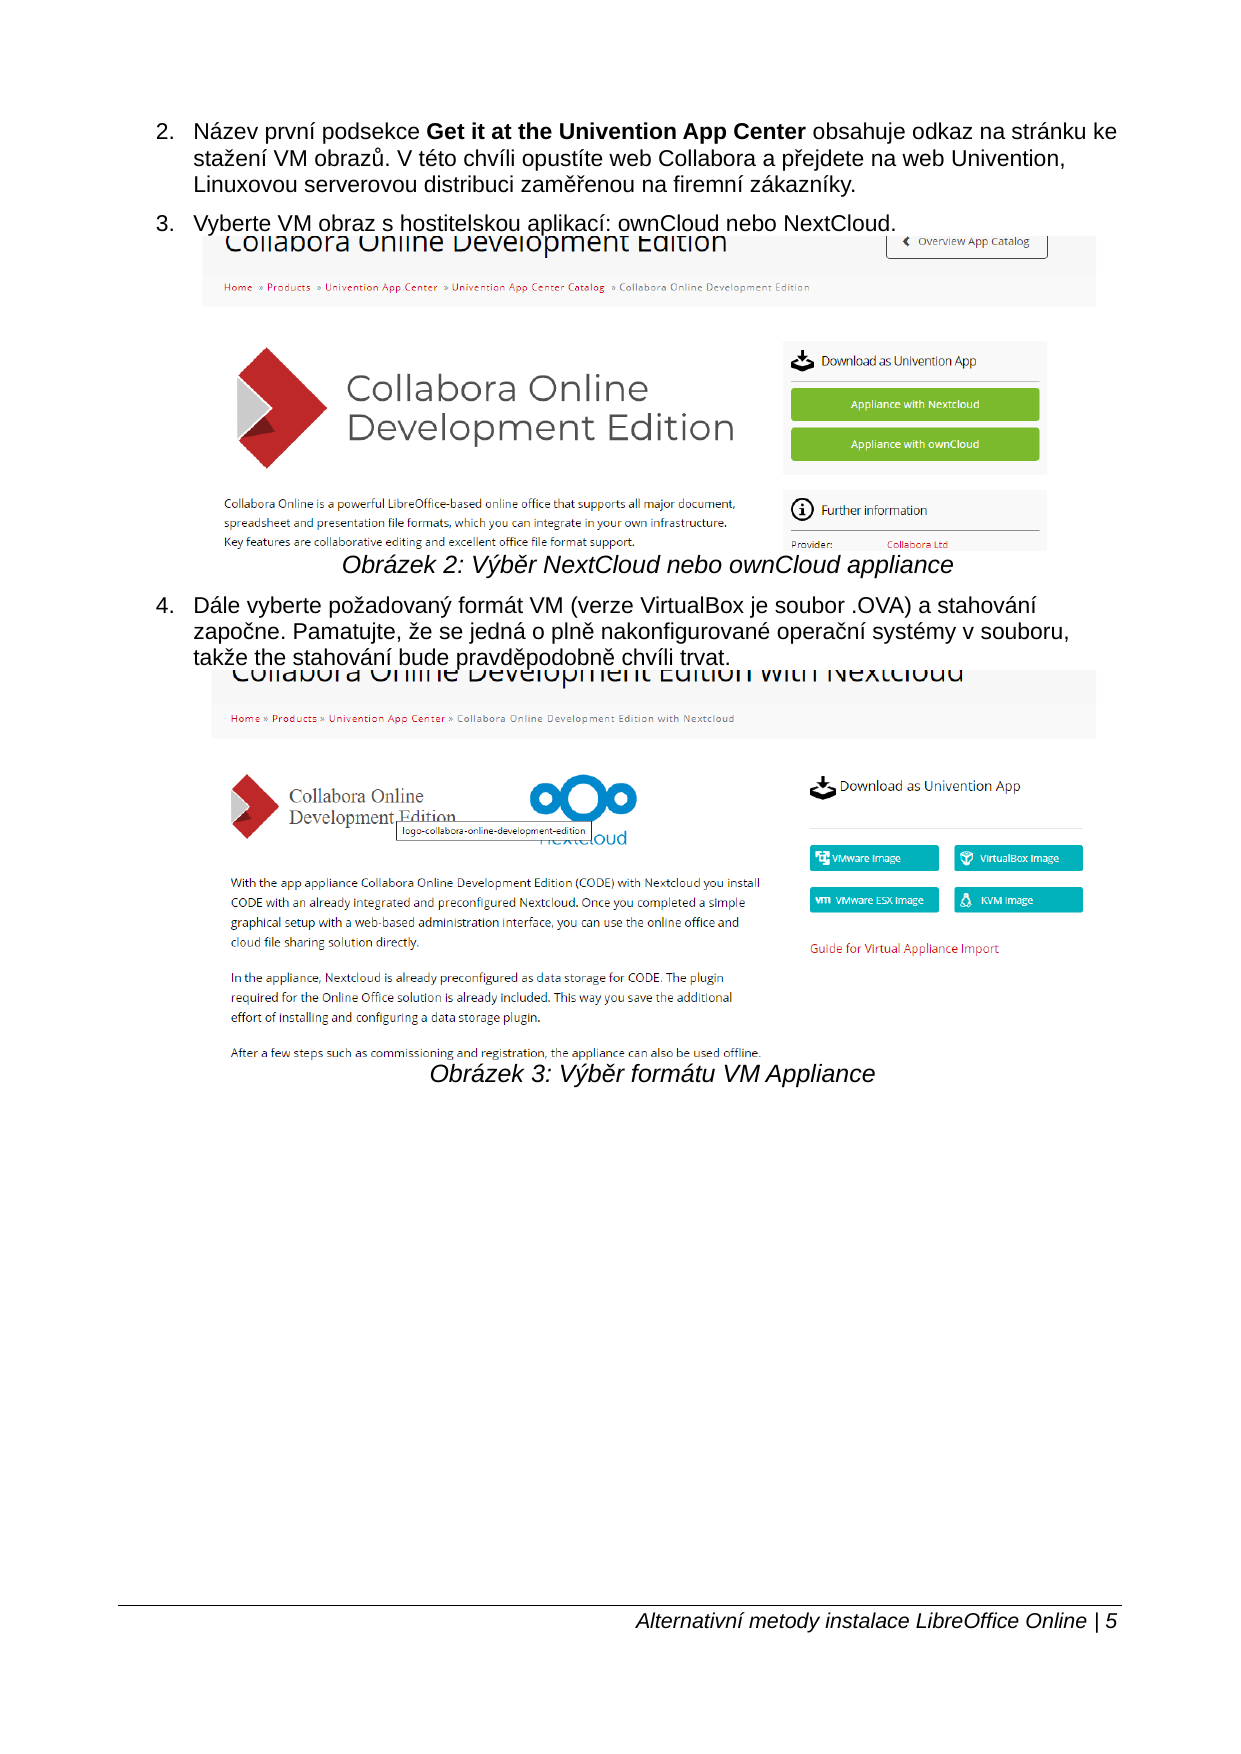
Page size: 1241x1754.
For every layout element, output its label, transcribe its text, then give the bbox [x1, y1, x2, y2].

picture [202, 236, 1097, 551]
list Vyberte VM obraz s hostitelskou aplikací: ownCloud nebo NextCloud. [156, 210, 1122, 579]
list Obrázek 2: Výběr NextCloud nebo ownCloud appliance [193, 551, 1106, 579]
list Název první podsekce Get it at the Univention App Center obsahuje odkaz na stránku ke stažení VM obrazů. V této chvíli opustíte web Collabora a přejdete na web Univention, Linuxovou serverovou distribuci zaměřenou na firemní zákazníky. [156, 118, 1122, 197]
list Dále vyberte požadovaný formát VM (verze VirtualBox je soubor .OVA) a stahování započne. Pamatujte, že se jedná o plně nakonfigurované operační systémy v souboru, takže the stahování bude pravděpodobně chvíli trvat. [156, 592, 1122, 1088]
picture [211, 670, 1097, 1060]
list Obrázek 3: Výběr formátu VM Appliance [193, 1060, 1114, 1088]
